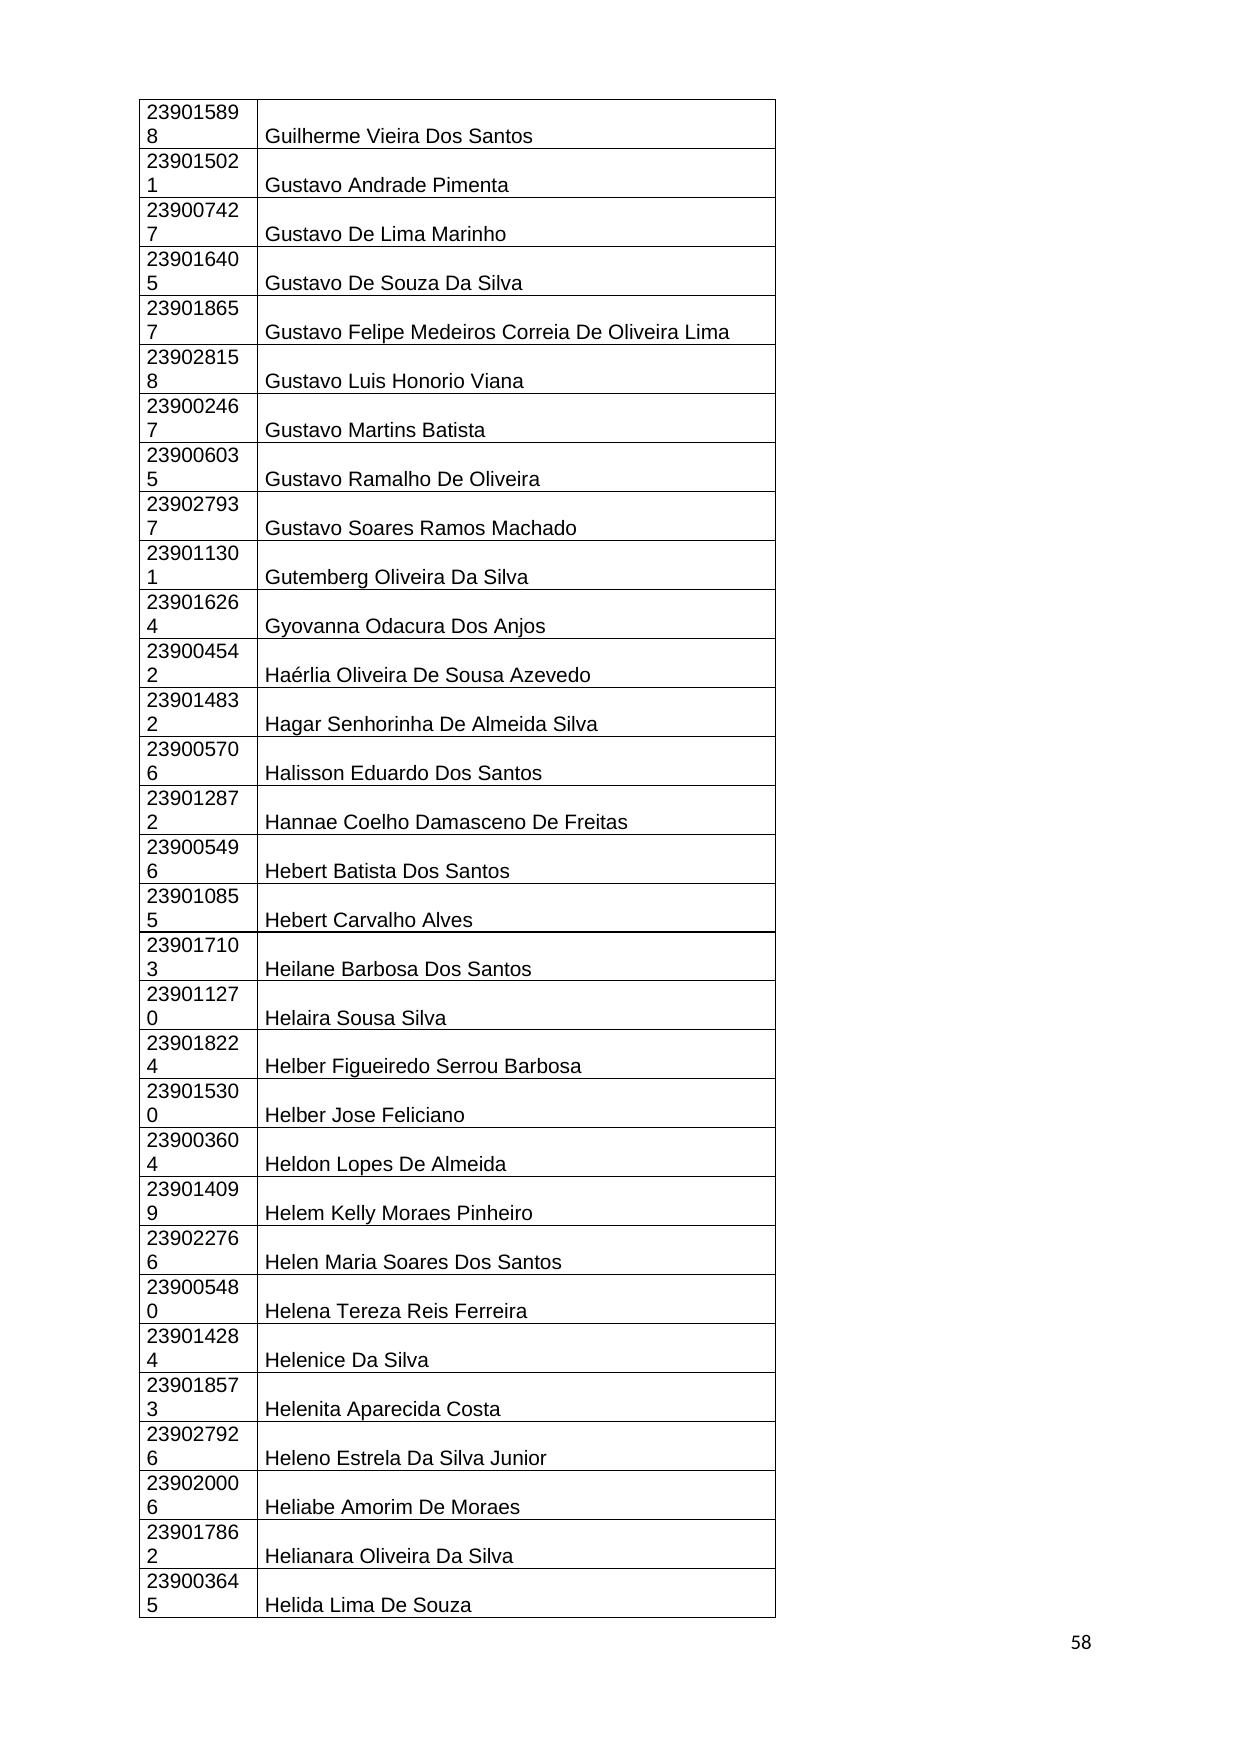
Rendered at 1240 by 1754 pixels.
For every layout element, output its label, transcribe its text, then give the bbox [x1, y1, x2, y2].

table_cell Guilherme Vieira Dos Santos [258, 100, 775, 148]
table_cell Haérlia Oliveira De Sousa Azevedo [258, 639, 775, 687]
table_cell 239006035 [140, 443, 257, 491]
table_cell 239003645 [140, 1569, 257, 1617]
table_cell 239014832 [140, 688, 257, 736]
table_cell Helber Figueiredo Serrou Barbosa [258, 1030, 775, 1078]
table_cell Hebert Carvalho Alves [258, 884, 775, 931]
table_cell Hebert Batista Dos Santos [258, 835, 775, 882]
table_cell Helianara Oliveira Da Silva [258, 1520, 775, 1568]
table_cell 239018224 [140, 1030, 257, 1078]
table_cell 239011270 [140, 981, 257, 1029]
table_cell Helida Lima De Souza [258, 1569, 775, 1617]
table_cell 239015300 [140, 1079, 257, 1127]
table_cell Hagar Senhorinha De Almeida Silva [258, 688, 775, 736]
table_cell 239010855 [140, 884, 257, 931]
table_cell 239028158 [140, 345, 257, 393]
table_cell 239014284 [140, 1324, 257, 1372]
table_cell Helen Maria Soares Dos Santos [258, 1226, 775, 1274]
table_cell 239016405 [140, 247, 257, 295]
table_cell Gustavo Luis Honorio Viana [258, 345, 775, 393]
table_cell Helem Kelly Moraes Pinheiro [258, 1177, 775, 1225]
table_cell Helenice Da Silva [258, 1324, 775, 1372]
table_cell 239017103 [140, 933, 257, 980]
table_cell Gustavo Soares Ramos Machado [258, 492, 775, 540]
table_cell Heldon Lopes De Almeida [258, 1128, 775, 1176]
table_cell Heliabe Amorim De Moraes [258, 1471, 775, 1519]
table_cell 239004542 [140, 639, 257, 687]
table_cell 239014099 [140, 1177, 257, 1225]
table_cell Helenita Aparecida Costa [258, 1373, 775, 1421]
table_cell Gyovanna Odacura Dos Anjos [258, 590, 775, 638]
table_cell Helber Jose Feliciano [258, 1079, 775, 1127]
table_cell Gustavo De Souza Da Silva [258, 247, 775, 295]
table_cell Gutemberg Oliveira Da Silva [258, 541, 775, 589]
table_cell 239017862 [140, 1520, 257, 1568]
table_cell 239022766 [140, 1226, 257, 1274]
table_cell 239012872 [140, 786, 257, 833]
table_cell 239003604 [140, 1128, 257, 1176]
table_cell Halisson Eduardo Dos Santos [258, 737, 775, 784]
table_cell Gustavo Ramalho De Oliveira [258, 443, 775, 491]
table_cell Gustavo Martins Batista [258, 394, 775, 442]
table_cell Heilane Barbosa Dos Santos [258, 933, 775, 980]
table_cell Gustavo Felipe Medeiros Correia De Oliveira Lima [258, 296, 775, 344]
table_cell Hannae Coelho Damasceno De Freitas [258, 786, 775, 833]
table_cell Gustavo De Lima Marinho [258, 198, 775, 246]
table_cell 239007427 [140, 198, 257, 246]
table_cell 239015021 [140, 149, 257, 197]
table_cell Gustavo Andrade Pimenta [258, 149, 775, 197]
table_cell 239005496 [140, 835, 257, 882]
table_cell 239020006 [140, 1471, 257, 1519]
table_cell 239002467 [140, 394, 257, 442]
table_cell 239027937 [140, 492, 257, 540]
table_cell 239018657 [140, 296, 257, 344]
table_cell Helena Tereza Reis Ferreira [258, 1275, 775, 1323]
table_cell 239016264 [140, 590, 257, 638]
table_cell 239011301 [140, 541, 257, 589]
table_cell Helaira Sousa Silva [258, 981, 775, 1029]
table_cell 239018573 [140, 1373, 257, 1421]
table_cell 239027926 [140, 1422, 257, 1470]
table_cell 239005706 [140, 737, 257, 784]
table_cell Heleno Estrela Da Silva Junior [258, 1422, 775, 1470]
table_cell 239015898 [140, 100, 257, 148]
table_cell 239005480 [140, 1275, 257, 1323]
